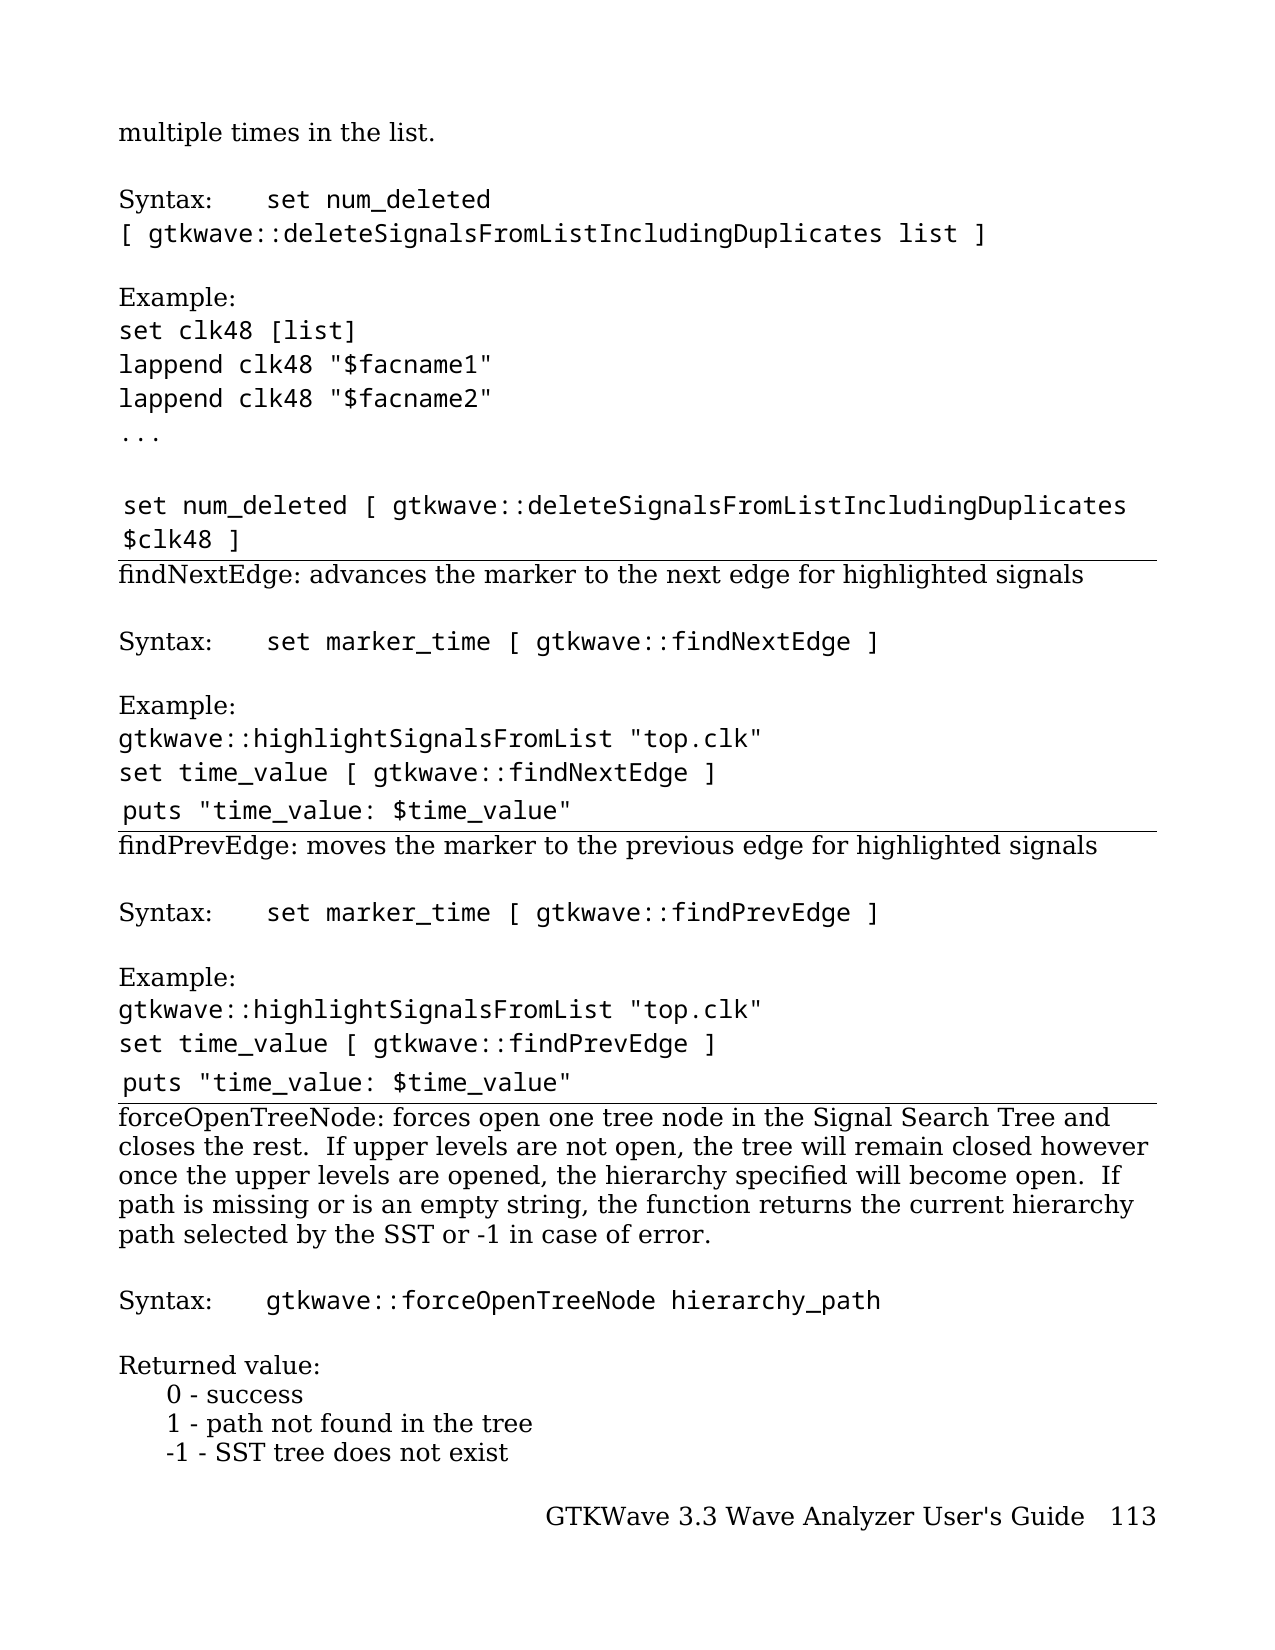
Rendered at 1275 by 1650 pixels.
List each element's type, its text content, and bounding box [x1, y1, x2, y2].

text Returned value: [118, 1351, 1157, 1380]
text Example: [118, 963, 1157, 992]
text set time_value [ gtkwave::findNextEdge ] [118, 754, 1157, 789]
text puts "time_value: $time_value" [118, 1060, 1157, 1103]
text gtkwave::highlightSignalsFromList "top.clk" [118, 992, 1157, 1026]
text 1 - path not found in the tree [118, 1409, 1157, 1439]
text -1 - SST tree does not exist [118, 1439, 1157, 1468]
text ... [118, 415, 1157, 449]
text forceOpenTreeNode: forces open one tree node in the Signal Search Tree and closes the rest. If upper levels are not open, the tree will remain closed however once the upper levels are opened, the hierarchy specified will become open. If path is missing or is an empty string, the function returns the current hierarchy path selected by the SST or -1 in case of error. [118, 1104, 1157, 1249]
text set num_deleted [ gtkwave::deleteSignalsFromListIncludingDuplicates $clk48 ] [118, 483, 1157, 560]
text Syntax: gtkwave::forceOpenTreeNode hierarchy_path [118, 1283, 1157, 1317]
text Syntax: set num_deleted [ gtkwave::deleteSignalsFromListIncludingDuplicates list ] [118, 181, 1157, 249]
text multiple times in the list. [118, 118, 1157, 147]
text findNextEdge: advances the marker to the next edge for highlighted signals [118, 561, 1157, 589]
text lappend clk48 "$facname2" [118, 381, 1157, 415]
text Syntax: set marker_time [ gtkwave::findNextEdge ] [118, 623, 1157, 657]
text set time_value [ gtkwave::findPrevEdge ] [118, 1026, 1157, 1060]
text 0 - success [118, 1380, 1157, 1409]
text Syntax: set marker_time [ gtkwave::findPrevEdge ] [118, 895, 1157, 929]
text lappend clk48 "$facname1" [118, 347, 1157, 381]
text gtkwave::highlightSignalsFromList "top.clk" [118, 721, 1157, 754]
text Example: [118, 283, 1157, 313]
text puts "time_value: $time_value" [118, 789, 1157, 831]
text Example: [118, 691, 1157, 721]
text findPrevEdge: moves the marker to the previous edge for highlighted signals [118, 832, 1157, 861]
text set clk48 [list] [118, 313, 1157, 347]
